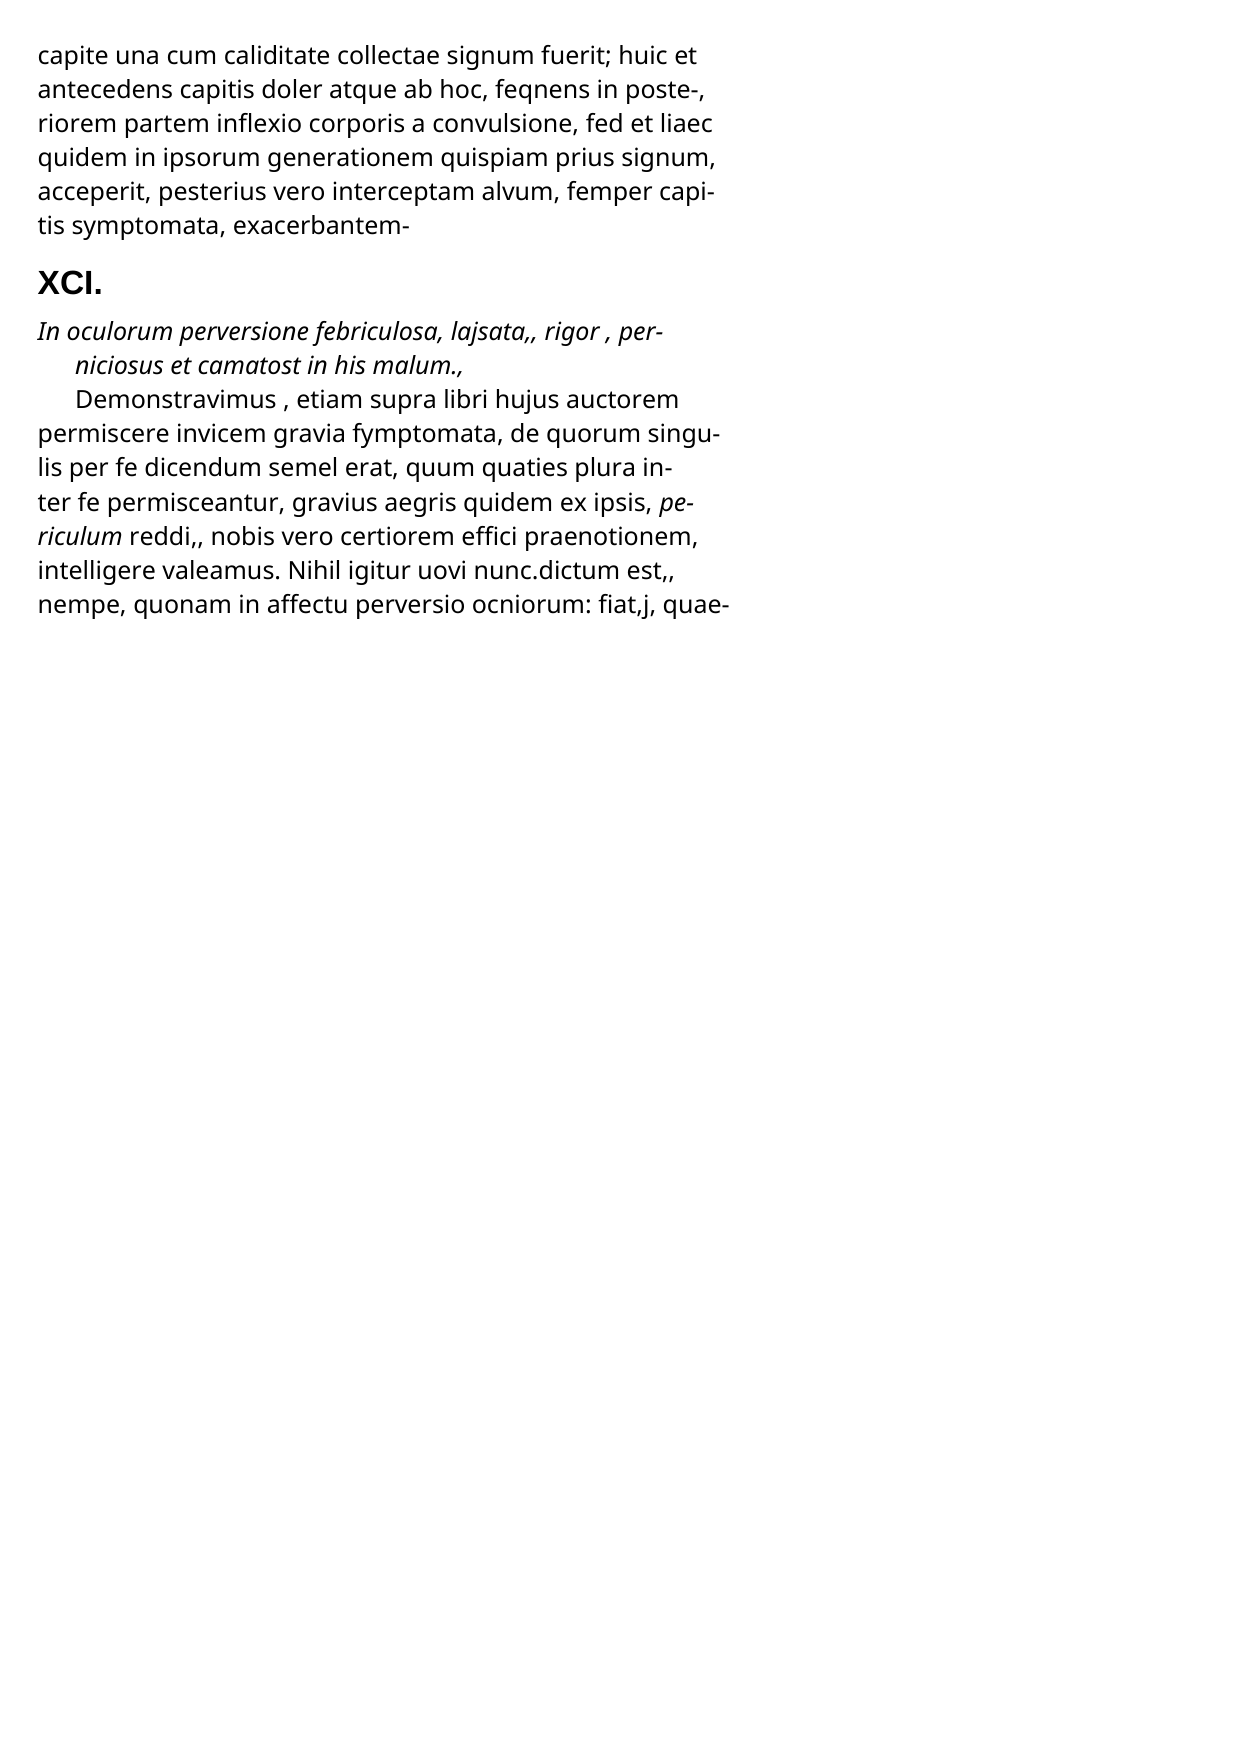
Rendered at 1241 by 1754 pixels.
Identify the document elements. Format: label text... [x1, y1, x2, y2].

text In oculorum perversione febriculosa, lajsata,, rigor , per- niciosus et camatost in his malum., [37, 314, 1203, 382]
text Demonstravimus , etiam supra libri hujus auctorem permiscere invicem gravia fymptomata, de quorum singu- lis per fe dicendum semel erat, quum quaties plura in- ter fe permisceantur, gravius aegris quidem ex ipsis, pe- riculum reddi,, nobis vero certiorem effici praenotionem, intelligere valeamus. Nihil igitur uovi nunc.dictum est,, nempe, quonam in affectu perversio ocniorum: fiat,j, quae- [37, 382, 1203, 620]
subtitle XCI. [37, 263, 1203, 301]
text capite una cum caliditate collectae signum fuerit; huic et antecedens capitis doler atque ab hoc, feqnens in poste-, riorem partem inflexio corporis a convulsione, fed et liaec quidem in ipsorum generationem quispiam prius signum, acceperit, pesterius vero interceptam alvum, femper capi- tis symptomata, exacerbantem- [37, 37, 1203, 242]
